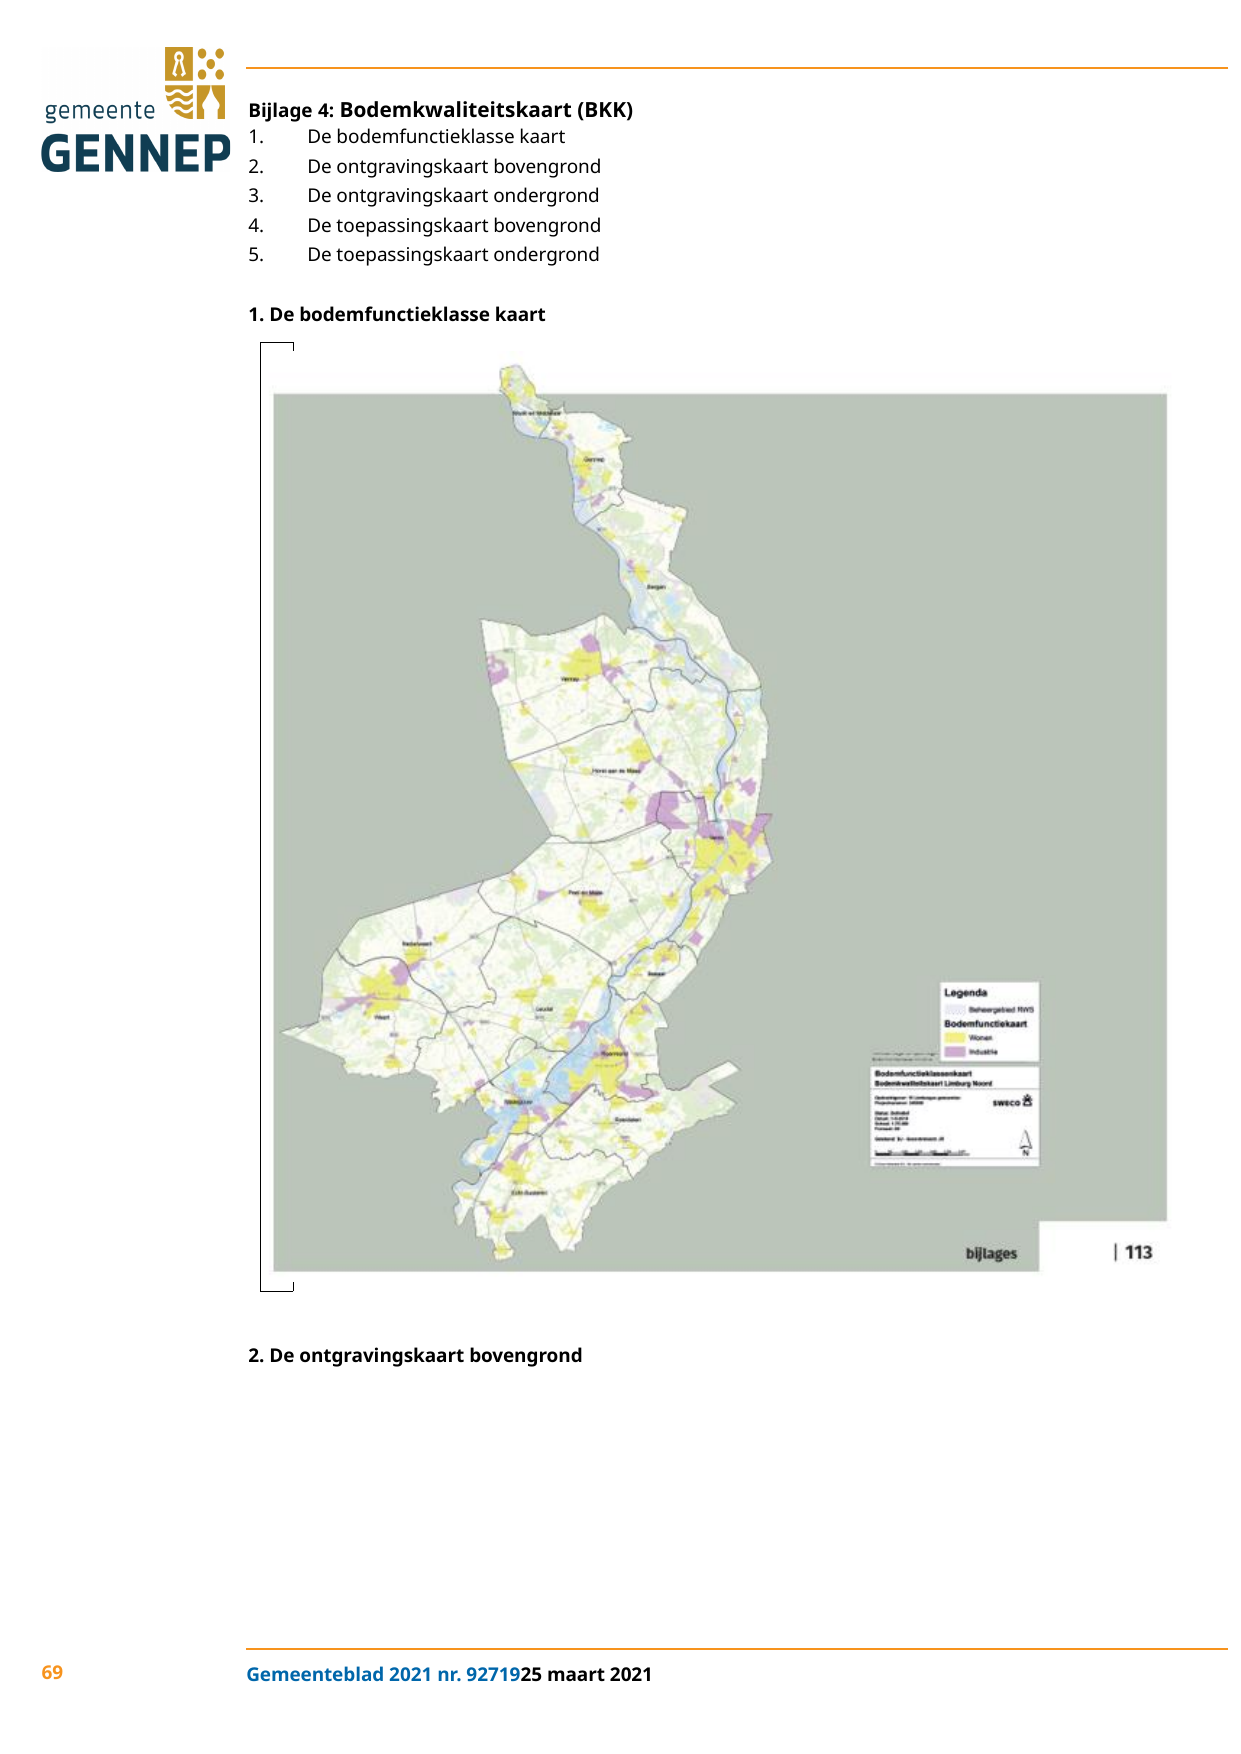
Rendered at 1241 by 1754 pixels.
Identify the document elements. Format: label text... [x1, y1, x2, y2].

text Bijlage 4: Bodemkwaliteitskaart (BKK) [248, 95, 1152, 123]
list De toepassingskaart ondergrond [248, 242, 1152, 267]
list De ontgravingskaart bovengrond [248, 153, 1152, 179]
picture [41, 47, 231, 172]
list De ontgravingskaart ondergrond [248, 182, 1152, 208]
list De toepassingskaart bovengrond [248, 212, 1152, 238]
text 1. De bodemfunctieklasse kaart [248, 301, 1152, 327]
text 2. De ontgravingskaart bovengrond [248, 1342, 1152, 1368]
picture [268, 351, 1173, 1282]
list De bodemfunctieklasse kaart [248, 123, 1152, 149]
